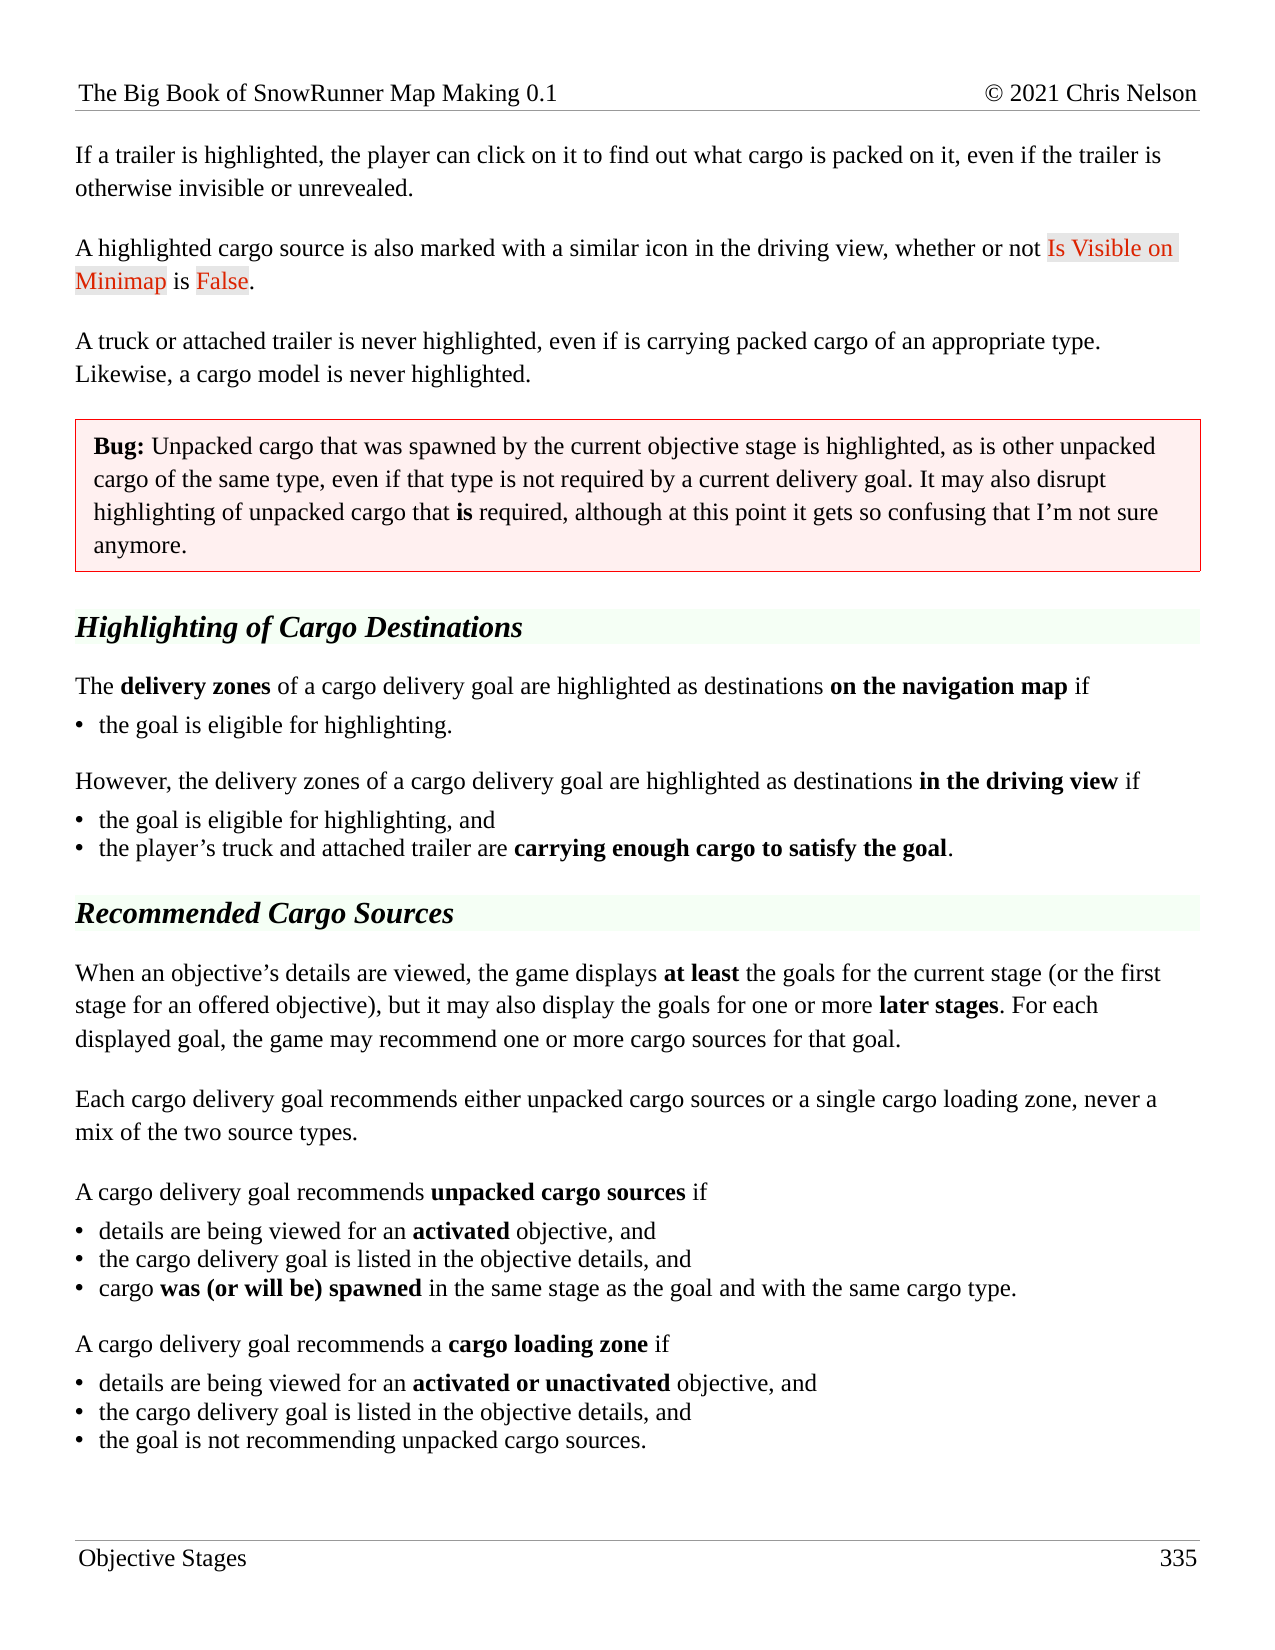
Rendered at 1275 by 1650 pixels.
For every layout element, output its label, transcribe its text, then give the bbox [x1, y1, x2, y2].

list the cargo delivery goal is listed in the objective details, and [75, 1244, 1200, 1273]
subtitle A cargo delivery goal recommends unpacked cargo sources if [75, 1177, 1200, 1205]
list Unpacked cargo that was spawned by the current objective stage is highlighted, as is other unpacked cargo of the same type, even if that type is not required by a current delivery goal. It may also disrupt highlighting of unpacked cargo that is required, although at this point it gets so confusing that I’m not sure anymore. [76, 420, 1200, 571]
list the goal is eligible for highlighting. [75, 710, 1200, 739]
list the cargo delivery goal is listed in the objective details, and [75, 1397, 1200, 1426]
list cargo was (or will be) spawned in the same stage as the goal and with the same cargo type. [75, 1273, 1200, 1302]
list details are being viewed for an activated or unactivated objective, and [75, 1368, 1200, 1397]
list the goal is eligible for highlighting, and [75, 805, 1200, 833]
text A truck or attached trailer is never highlighted, even if is carrying packed cargo of an appropriate type. Likewise, a cargo model is never highlighted. [75, 326, 1200, 388]
subtitle Recommended Cargo Sources [75, 895, 1200, 931]
text When an objective’s details are viewed, the game displays at least the goals for the current stage (or the first stage for an offered objective), but it may also display the goals for one or more later stages. For each displayed goal, the game may recommend one or more cargo sources for that goal. [75, 958, 1200, 1052]
list the goal is not recommending unpacked cargo sources. [75, 1426, 1200, 1454]
list details are being viewed for an activated objective, and [75, 1216, 1200, 1244]
subtitle However, the delivery zones of a cargo delivery goal are highlighted as destinations in the driving view if [75, 766, 1200, 794]
subtitle The delivery zones of a cargo delivery goal are highlighted as destinations on the navigation map if [75, 671, 1200, 700]
text A highlighted cargo source is also marked with a similar icon in the driving view, whether or not Is Visible on Minimap is False. [75, 233, 1200, 295]
text Each cargo delivery goal recommends either unpacked cargo sources or a single cargo loading zone, never a mix of the two source types. [75, 1084, 1200, 1145]
list the player’s truck and attached trailer are carrying enough cargo to satisfy the goal. [75, 833, 1200, 862]
subtitle A cargo delivery goal recommends a cargo loading zone if [75, 1329, 1200, 1358]
text If a trailer is highlighted, the player can click on it to find out what cargo is packed on it, even if the trailer is otherwise invisible or unrevealed. [75, 140, 1200, 202]
subtitle Highlighting of Cargo Destinations [75, 609, 1200, 644]
